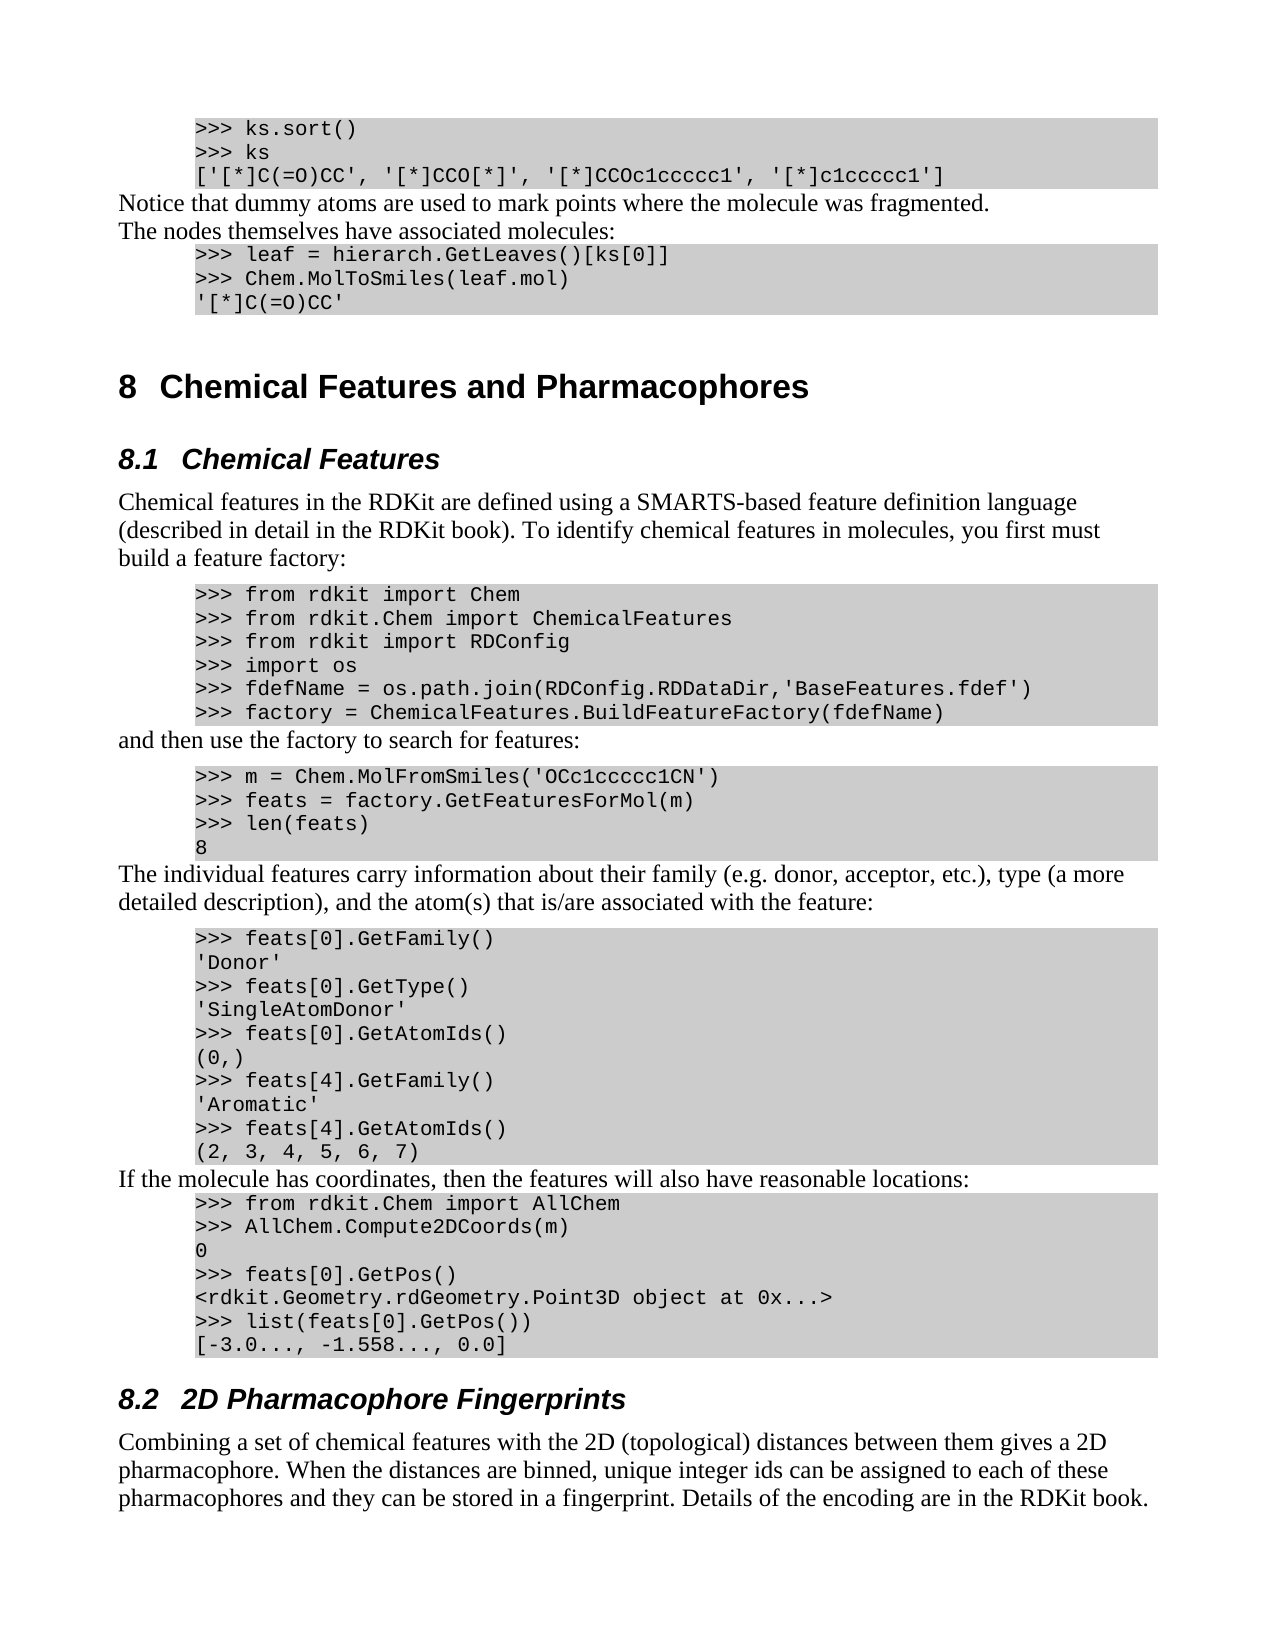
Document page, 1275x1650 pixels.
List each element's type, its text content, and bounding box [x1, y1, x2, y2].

text >>> from rdkit.Chem import ChemicalFeatures [195, 607, 1158, 631]
text >>> feats[0].GetType() [195, 976, 1158, 999]
text and then use the factory to search for features: [118, 726, 1157, 753]
text >>> m = Chem.MolFromSmiles('OCc1ccccc1CN') [195, 766, 1158, 789]
subtitle 2D Pharmacophore Fingerprints [118, 1383, 1157, 1416]
text Notice that dummy atoms are used to mark points where the molecule was fragmented. [118, 189, 1157, 217]
text >>> feats[4].GetFamily() [195, 1070, 1158, 1094]
text >>> feats[4].GetAtomIds() [195, 1118, 1158, 1141]
text 'Aromatic' [195, 1094, 1158, 1118]
text (0,) [195, 1047, 1158, 1070]
subtitle Chemical Features [118, 443, 1157, 476]
text >>> feats[0].GetPos() [195, 1263, 1158, 1287]
text Combining a set of chemical features with the 2D (topological) distances between them gives a 2D pharmacophore. When the distances are binned, unique integer ids can be assigned to each of these pharmacophores and they can be stored in a fingerprint. Details of the encoding are in the RDKit book. [118, 1428, 1157, 1511]
text (2, 3, 4, 5, 6, 7) [195, 1141, 1158, 1165]
text >>> ks.sort() [195, 118, 1158, 142]
text >>> AllChem.Compute2DCoords(m) [195, 1216, 1158, 1240]
text >>> fdefName = os.path.join(RDConfig.RDDataDir,'BaseFeatures.fdef') [195, 678, 1158, 702]
text 'Donor' [195, 952, 1158, 976]
text >>> from rdkit import Chem [195, 584, 1158, 607]
text The individual features carry information about their family (e.g. donor, acceptor, etc.), type (a more detailed description), and the atom(s) that is/are associated with the feature: [118, 861, 1157, 916]
text The nodes themselves have associated molecules: [118, 217, 1157, 244]
text >>> from rdkit.Chem import AllChem [195, 1193, 1158, 1216]
text >>> Chem.MolToSmiles(leaf.mol) [195, 268, 1158, 292]
text >>> from rdkit import RDConfig [195, 631, 1158, 655]
text [-3.0..., -1.558..., 0.0] [195, 1334, 1158, 1358]
text <rdkit.Geometry.rdGeometry.Point3D object at 0x...> [195, 1287, 1158, 1311]
text 'SingleAtomDonor' [195, 999, 1158, 1023]
text '[*]C(=O)CC' [195, 292, 1158, 315]
text >>> factory = ChemicalFeatures.BuildFeatureFactory(fdefName) [195, 702, 1158, 726]
text 0 [195, 1240, 1158, 1263]
text >>> feats = factory.GetFeaturesForMol(m) [195, 789, 1158, 813]
subtitle Chemical Features and Pharmacophores [118, 368, 1157, 406]
text >>> leaf = hierarch.GetLeaves()[ks[0]] [195, 244, 1158, 268]
text >>> feats[0].GetFamily() [195, 928, 1158, 952]
text >>> list(feats[0].GetPos()) [195, 1311, 1158, 1334]
text >>> import os [195, 655, 1158, 678]
text ['[*]C(=O)CC', '[*]CCO[*]', '[*]CCOc1ccccc1', '[*]c1ccccc1'] [195, 165, 1158, 189]
text 8 [195, 837, 1158, 861]
text If the molecule has coordinates, then the features will also have reasonable locations: [118, 1165, 1157, 1193]
text >>> ks [195, 142, 1158, 165]
text >>> len(feats) [195, 813, 1158, 837]
text Chemical features in the RDKit are defined using a SMARTS-based feature definition language (described in detail in the RDKit book). To identify chemical features in molecules, you first must build a feature factory: [118, 488, 1157, 571]
text >>> feats[0].GetAtomIds() [195, 1023, 1158, 1047]
